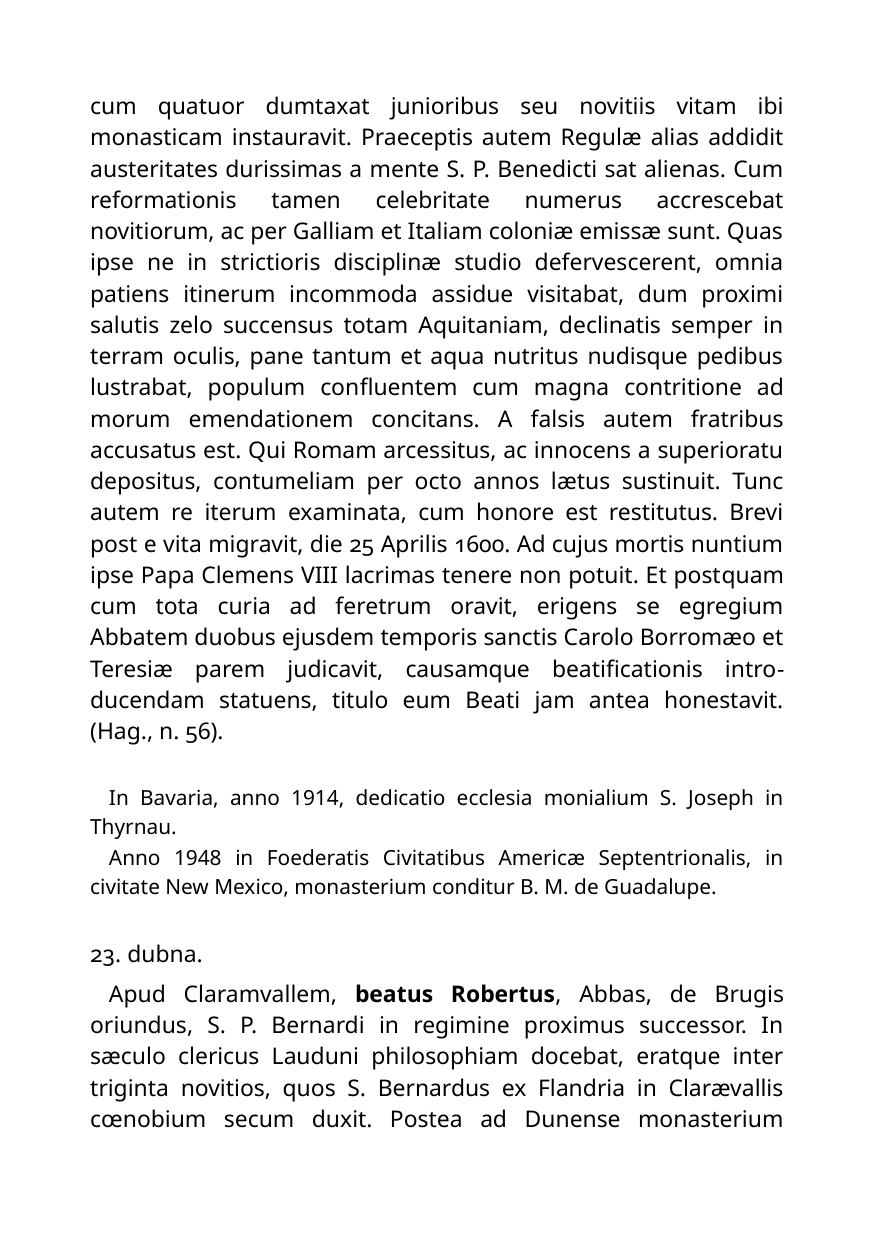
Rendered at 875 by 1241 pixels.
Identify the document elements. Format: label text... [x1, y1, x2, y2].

text Apud Claramvallem, beatus Robertus, Abbas, de Brugis oriundus, S. P. Bernardi in regimine proximus successor. In sæculo clericus Lauduni philosophiam docebat, eratque inter triginta novitios, quos S. Bernardus ex Flandria in Clarævallis cœnobium secum duxit. Postea ad Dunense monasterium [90, 978, 784, 1134]
text 23. dubna. [90, 938, 784, 969]
text In Bavaria, anno 1914, dedicatio ecclesia monialium S. Joseph in Thyrnau. [90, 783, 784, 840]
text Anno 1948 in Foederatis Civitatibus Americæ Septentrionalis, in civitate New Mexico, monasterium conditur B. M. de Guadalupe. [90, 843, 784, 900]
text cum quatuor dumtaxat junioribus seu novitiis vitam ibi monasticam instauravit. Praeceptis autem Regulæ alias addidit austeritates durissimas a mente S. P. Benedicti sat alienas. Cum reformationis tamen celebritate numerus accrescebat novitiorum, ac per Galliam et Italiam coloniæ emissæ sunt. Quas ipse ne in strictioris disciplinæ studio defervescerent, omnia patiens itinerum incommoda assidue visitabat, dum proximi salutis zelo succensus totam Aquitaniam, declinatis semper in terram oculis, pane tantum et aqua nutritus nudisque pedibus lustrabat, populum con­fluentem cum magna contritione ad morum emendationem concitans. A falsis autem fratribus accusatus est. Qui Romam arcessitus, ac innocens a superioratu depositus, contumeliam per octo annos lætus sustinuit. Tunc autem re iterum examinata, cum honore est restitutus. Brevi post e vita migravit, die 25 Aprilis 1600. Ad cujus mortis nuntium ipse Papa Clemens VIII lacrimas tenere non potuit. Et post­quam cum tota curia ad feretrum oravit, erigens se egregium Abbatem duobus ejusdem temporis sanctis Carolo Borromæo et Teresiæ parem judicavit, causamque beatificationis intro­ducendam statuens, titulo eum Beati jam antea honestavit. (Hag., n. 56). [90, 90, 784, 746]
